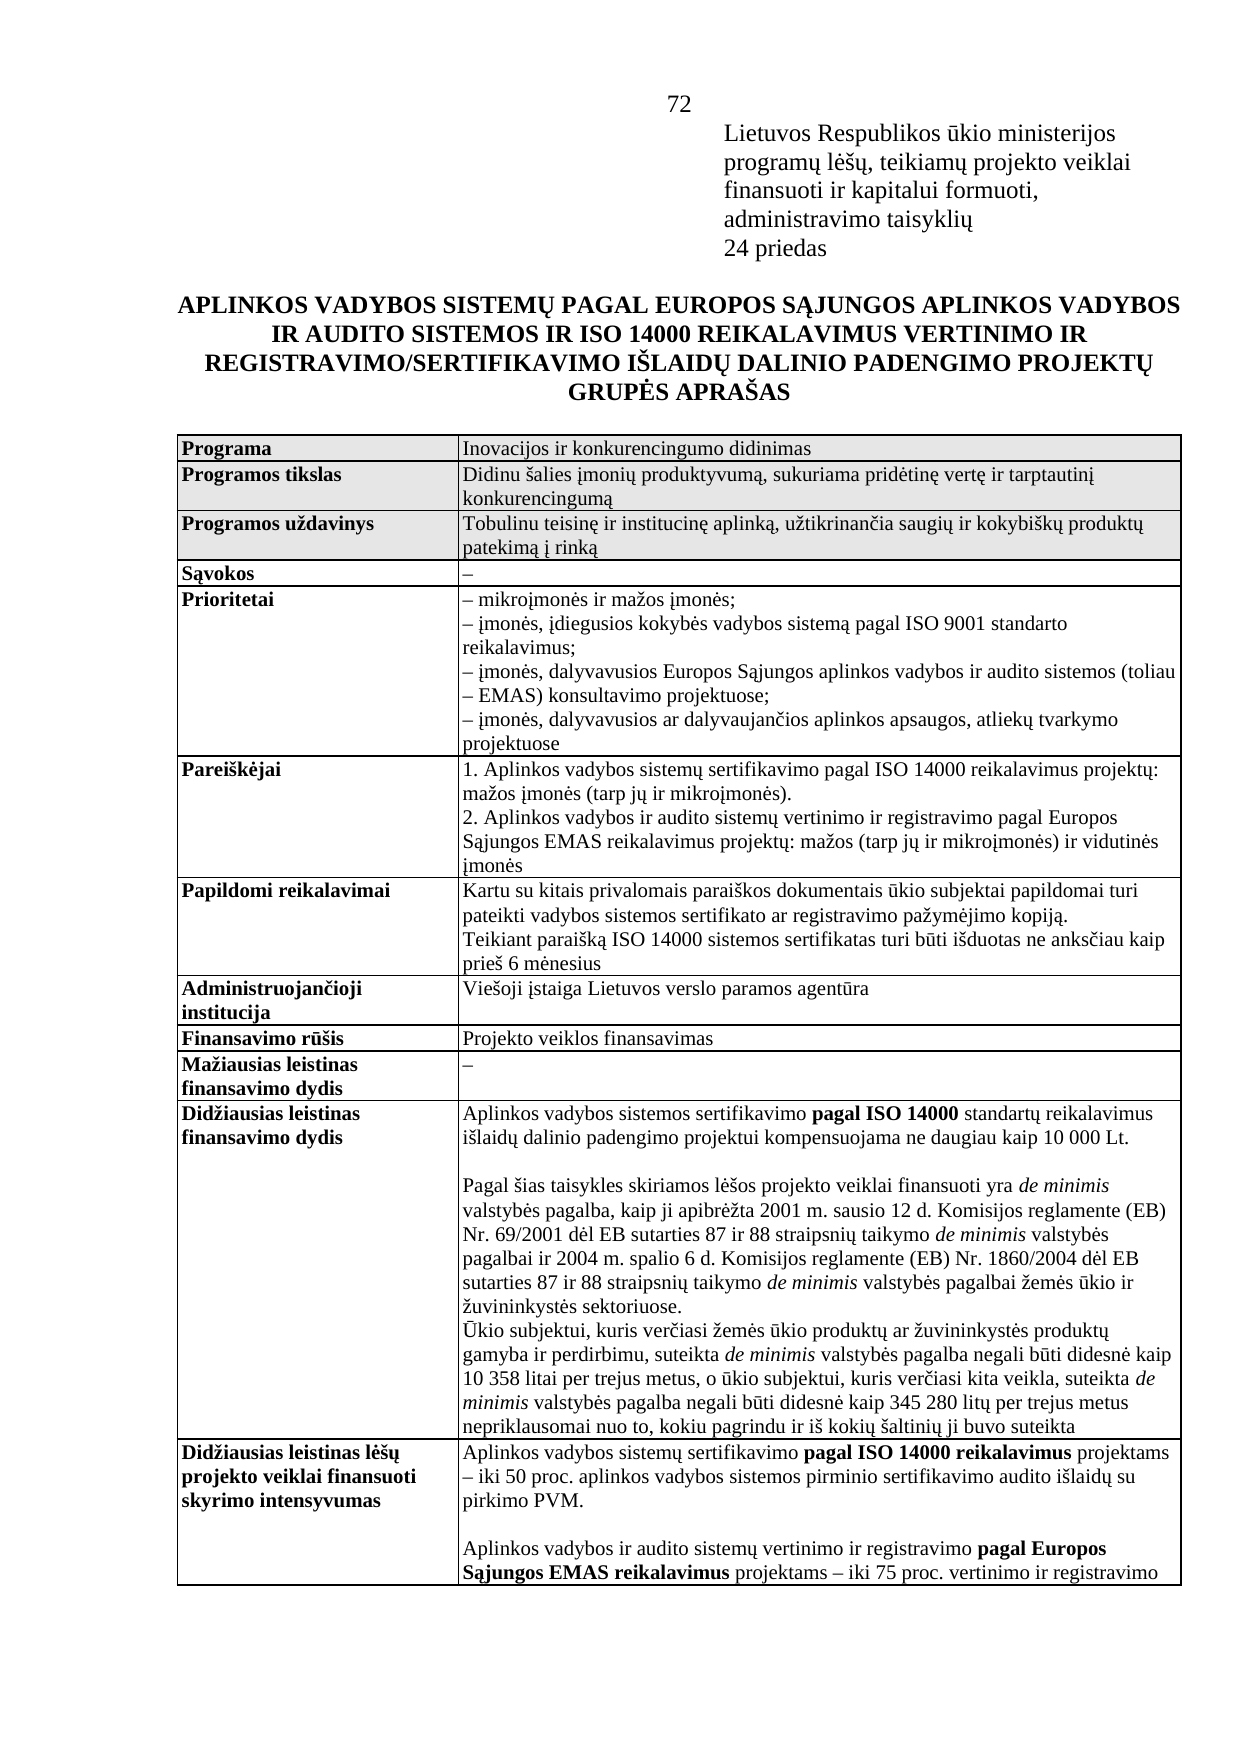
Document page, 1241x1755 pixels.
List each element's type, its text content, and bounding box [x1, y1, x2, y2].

table_cell Programos uždavinys [178, 511, 458, 559]
table_header Programa [178, 436, 458, 460]
table_cell Didžiausias leistinas lėšų projekto veiklai finansuoti skyrimo intensyvumas [178, 1440, 458, 1584]
table_cell Didžiausias leistinas finansavimo dydis [178, 1101, 458, 1438]
table_cell Tobulinu teisinę ir institucinę aplinką, užtikrinančia saugių ir kokybiškų produktų patekimą į rinką [459, 511, 1180, 559]
table_cell Papildomi reikalavimai [178, 878, 458, 975]
text Lietuvos Respublikos ūkio ministerijos [723, 118, 1181, 147]
text 24 priedas [649, 233, 1181, 262]
table_cell Didinu šalies įmonių produktyvumą, sukuriama pridėtinę vertę ir tarptautinį konkurencingumą [459, 462, 1180, 510]
table_cell Programos tikslas [178, 462, 458, 510]
text APLINKOS VADYBOS SISTEMŲ PAGAL EUROPOS SĄJUNGOS APLINKOS VADYBOS IR AUDITO SISTEMOS IR ISO 14000 REIKALAVIMUS VERTINIMO IR REGISTRAVIMO/SERTIFIKAVIMO IŠLAIDŲ DALINIO PADENGIMO PROJEKTŲ GRUPĖS APRAŠAS [177, 291, 1181, 406]
table_cell Viešoji įstaiga Lietuvos verslo paramos agentūra [459, 976, 1180, 1024]
text programų lėšų, teikiamų projekto veiklai [649, 147, 1181, 176]
table_header Inovacijos ir konkurencingumo didinimas [459, 436, 1180, 460]
table_cell Pareiškėjai [178, 757, 458, 877]
text administravimo taisyklių [649, 204, 1181, 233]
table_cell Prioritetai [178, 587, 458, 755]
text finansuoti ir kapitalui formuoti, [649, 176, 1181, 204]
table_cell – [459, 1052, 1180, 1100]
